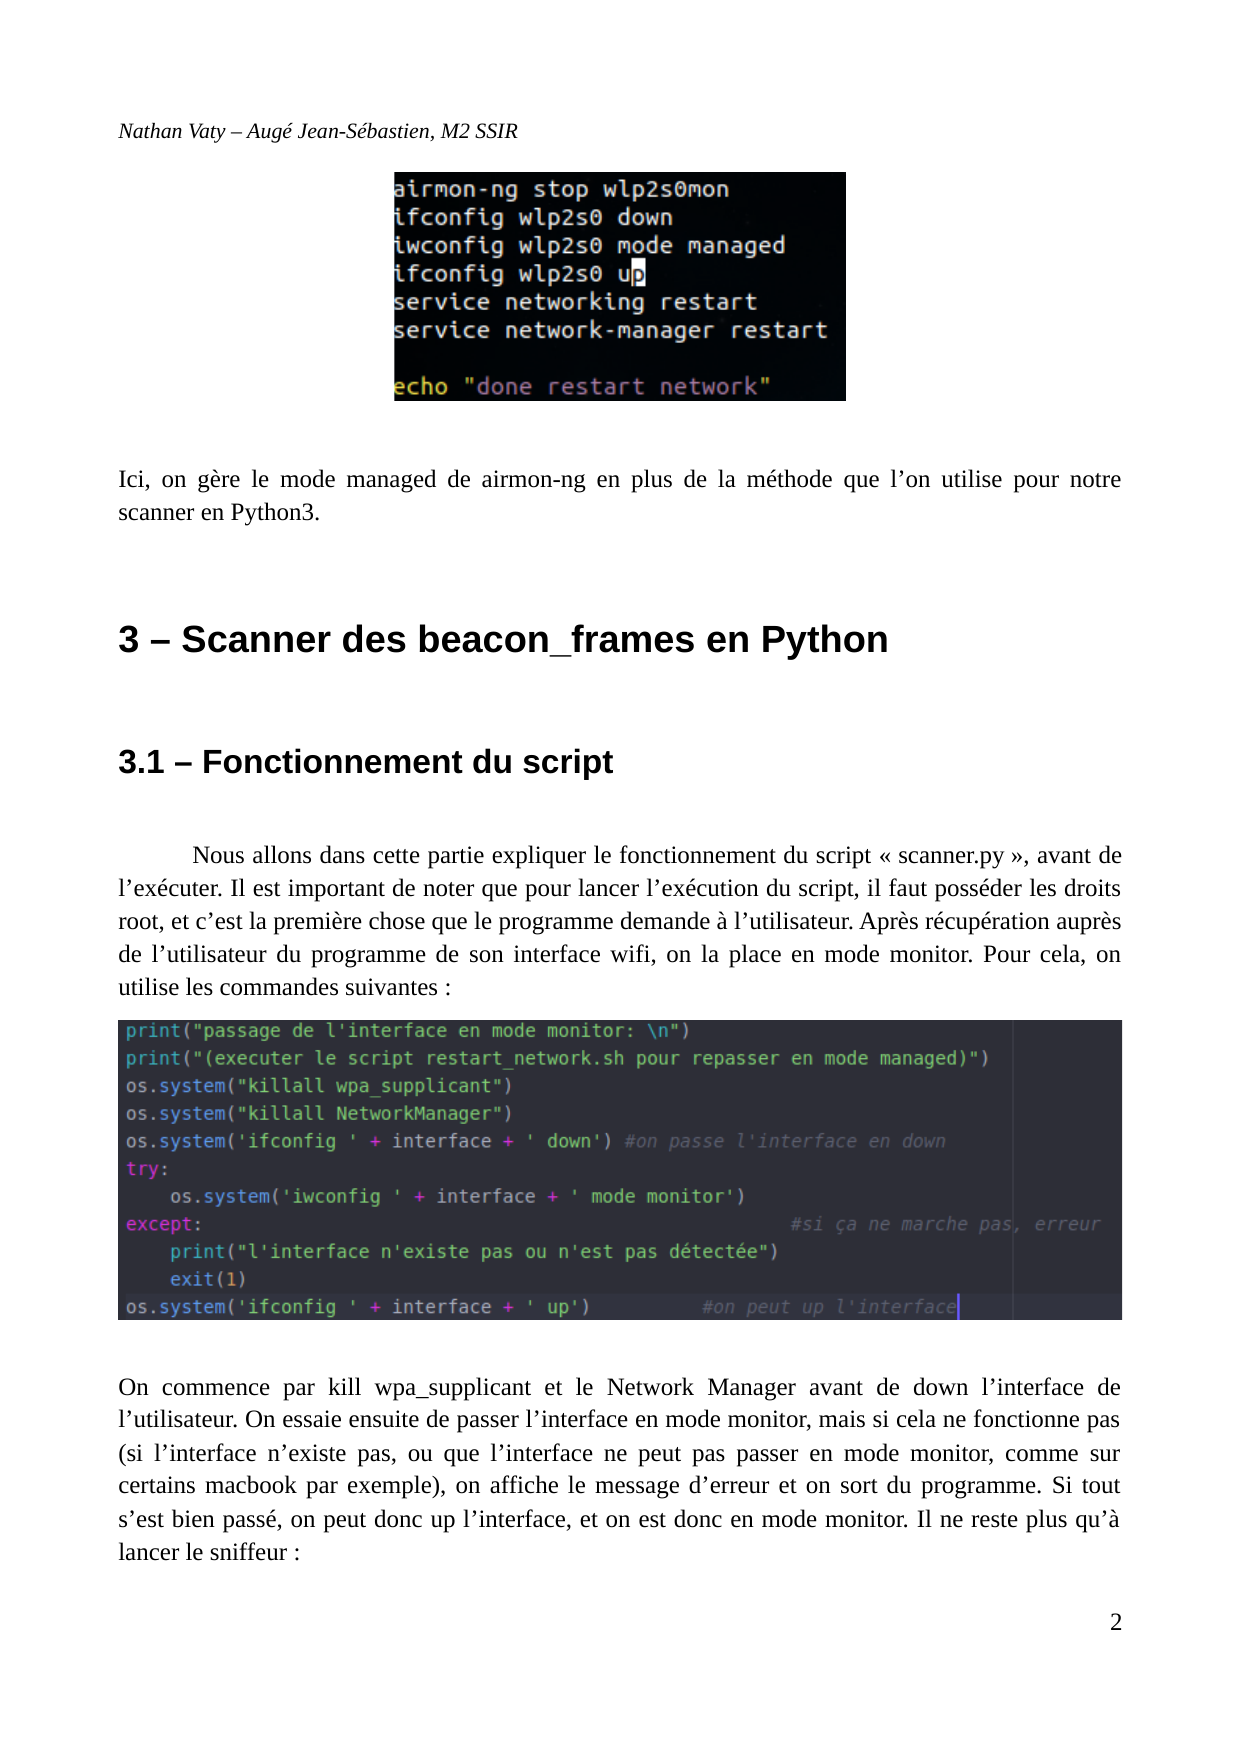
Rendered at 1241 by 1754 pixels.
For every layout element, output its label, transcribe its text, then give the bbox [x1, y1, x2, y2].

subtitle 3.1 – Fonctionnement du script [118, 742, 1122, 780]
picture [118, 1020, 1123, 1320]
text Ici, on gère le mode managed de airmon-ng en plus de la méthode que l’on utilise pour notre scanner en Python3. [118, 464, 1122, 526]
text On commence par kill wpa_supplicant et le Network Manager avant de down l’interface de l’utilisateur. On essaie ensuite de passer l’interface en mode monitor, mais si cela ne fonctionne pas (si l’interface n’existe pas, ou que l’interface ne peut pas passer en mode monitor, comme sur certains macbook par exemple), on affiche le message d’erreur et on sort du programme. Si tout s’est bien passé, on peut donc up l’interface, et on est donc en mode monitor. Il ne reste plus qu’à lancer le sniffeur : [118, 1372, 1122, 1565]
text Nous allons dans cette partie expliquer le fonctionnement du script « scanner.py », avant de l’exécuter. Il est important de noter que pour lancer l’exécution du script, il faut posséder les droits root, et c’est la première chose que le programme demande à l’utilisateur. Après récupération auprès de l’utilisateur du programme de son interface wifi, on la place en mode monitor. Pour cela, on utilise les commandes suivantes : [118, 840, 1122, 1001]
subtitle 3 – Scanner des beacon_frames en Python [118, 617, 1122, 661]
picture [394, 172, 846, 401]
